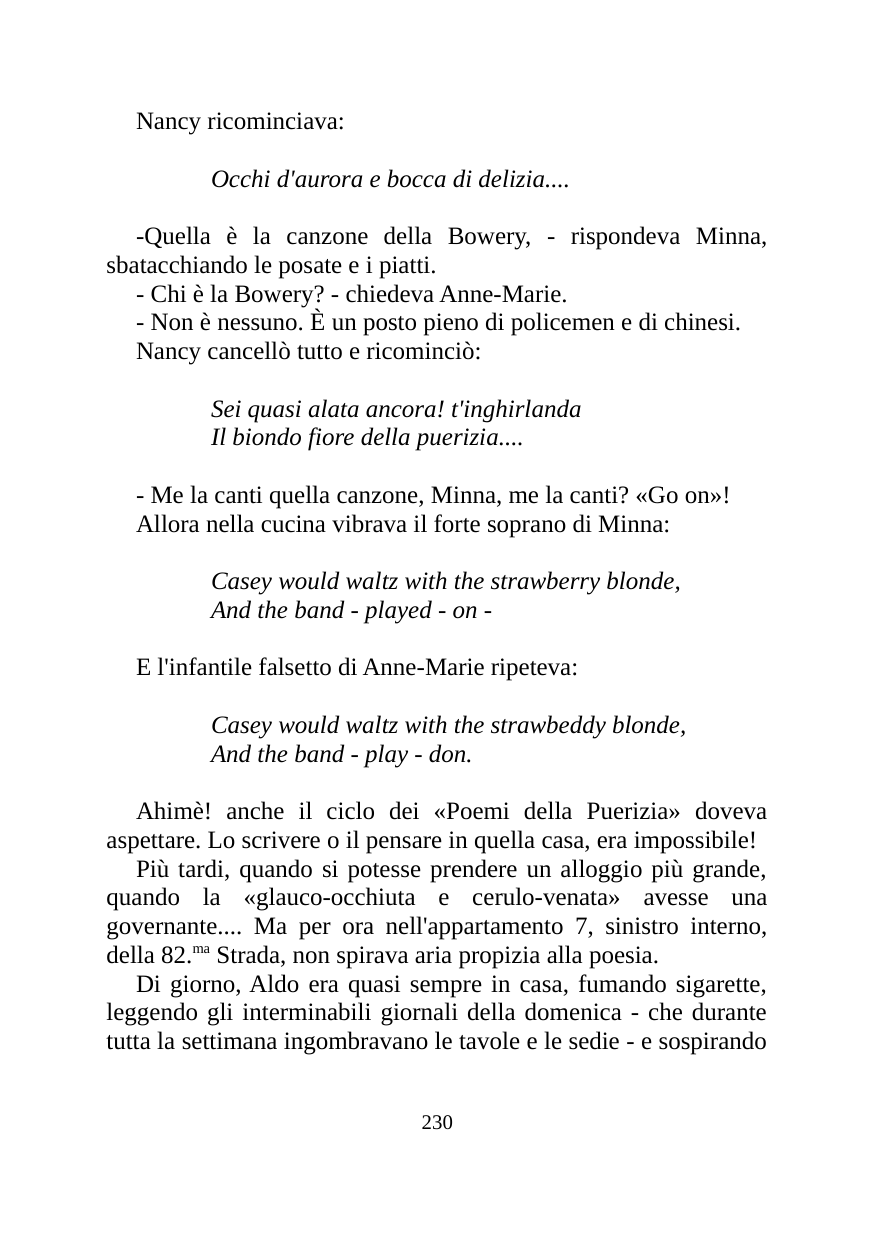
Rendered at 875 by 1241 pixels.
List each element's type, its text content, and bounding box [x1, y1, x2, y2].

text And the band - played - on - [181, 595, 768, 624]
text - Chi è la Bowery? - chiedeva Anne-Marie. [106, 279, 768, 307]
text Di giorno, Aldo era quasi sempre in casa, fumando sigarette, leggendo gli interminabili giornali della domenica - che durante tutta la settimana ingombravano le tavole e le sedie - e sospirando [106, 969, 768, 1055]
text E l'infantile falsetto di Anne-Marie ripeteva: [106, 652, 768, 681]
text -Quella è la canzone della Bowery, - rispondeva Minna, sbatacchiando le posate e i piatti. [106, 221, 768, 279]
text Più tardi, quando si potesse prendere un alloggio più grande, quando la «glauco-occhiuta e cerulo-venata» avesse una governante.... Ma per ora nell'appartamento 7, sinistro interno, della 82.ma Strada, non spirava aria propizia alla poesia. [106, 854, 768, 969]
text Allora nella cucina vibrava il forte soprano di Minna: [106, 509, 768, 537]
text Ahimè! anche il ciclo dei «Poemi della Puerizia» doveva aspettare. Lo scrivere o il pensare in quella casa, era impossibile! [106, 796, 768, 854]
text Nancy cancellò tutto e ricominciò: [106, 336, 768, 365]
text - Non è nessuno. È un posto pieno di policemen e di chinesi. [106, 307, 768, 336]
text And the band - play - don. [181, 739, 768, 767]
text Casey would waltz with the strawberry blonde, [181, 566, 768, 595]
text Occhi d'aurora e bocca di delizia.... [181, 164, 768, 192]
text - Me la canti quella canzone, Minna, me la canti? «Go on»! [106, 480, 768, 509]
text Il biondo fiore della puerizia.... [181, 422, 768, 451]
text Casey would waltz with the strawbeddy blonde, [181, 710, 768, 739]
text Nancy ricominciava: [106, 106, 768, 135]
text Sei quasi alata ancora! t'inghirlanda [181, 394, 768, 422]
